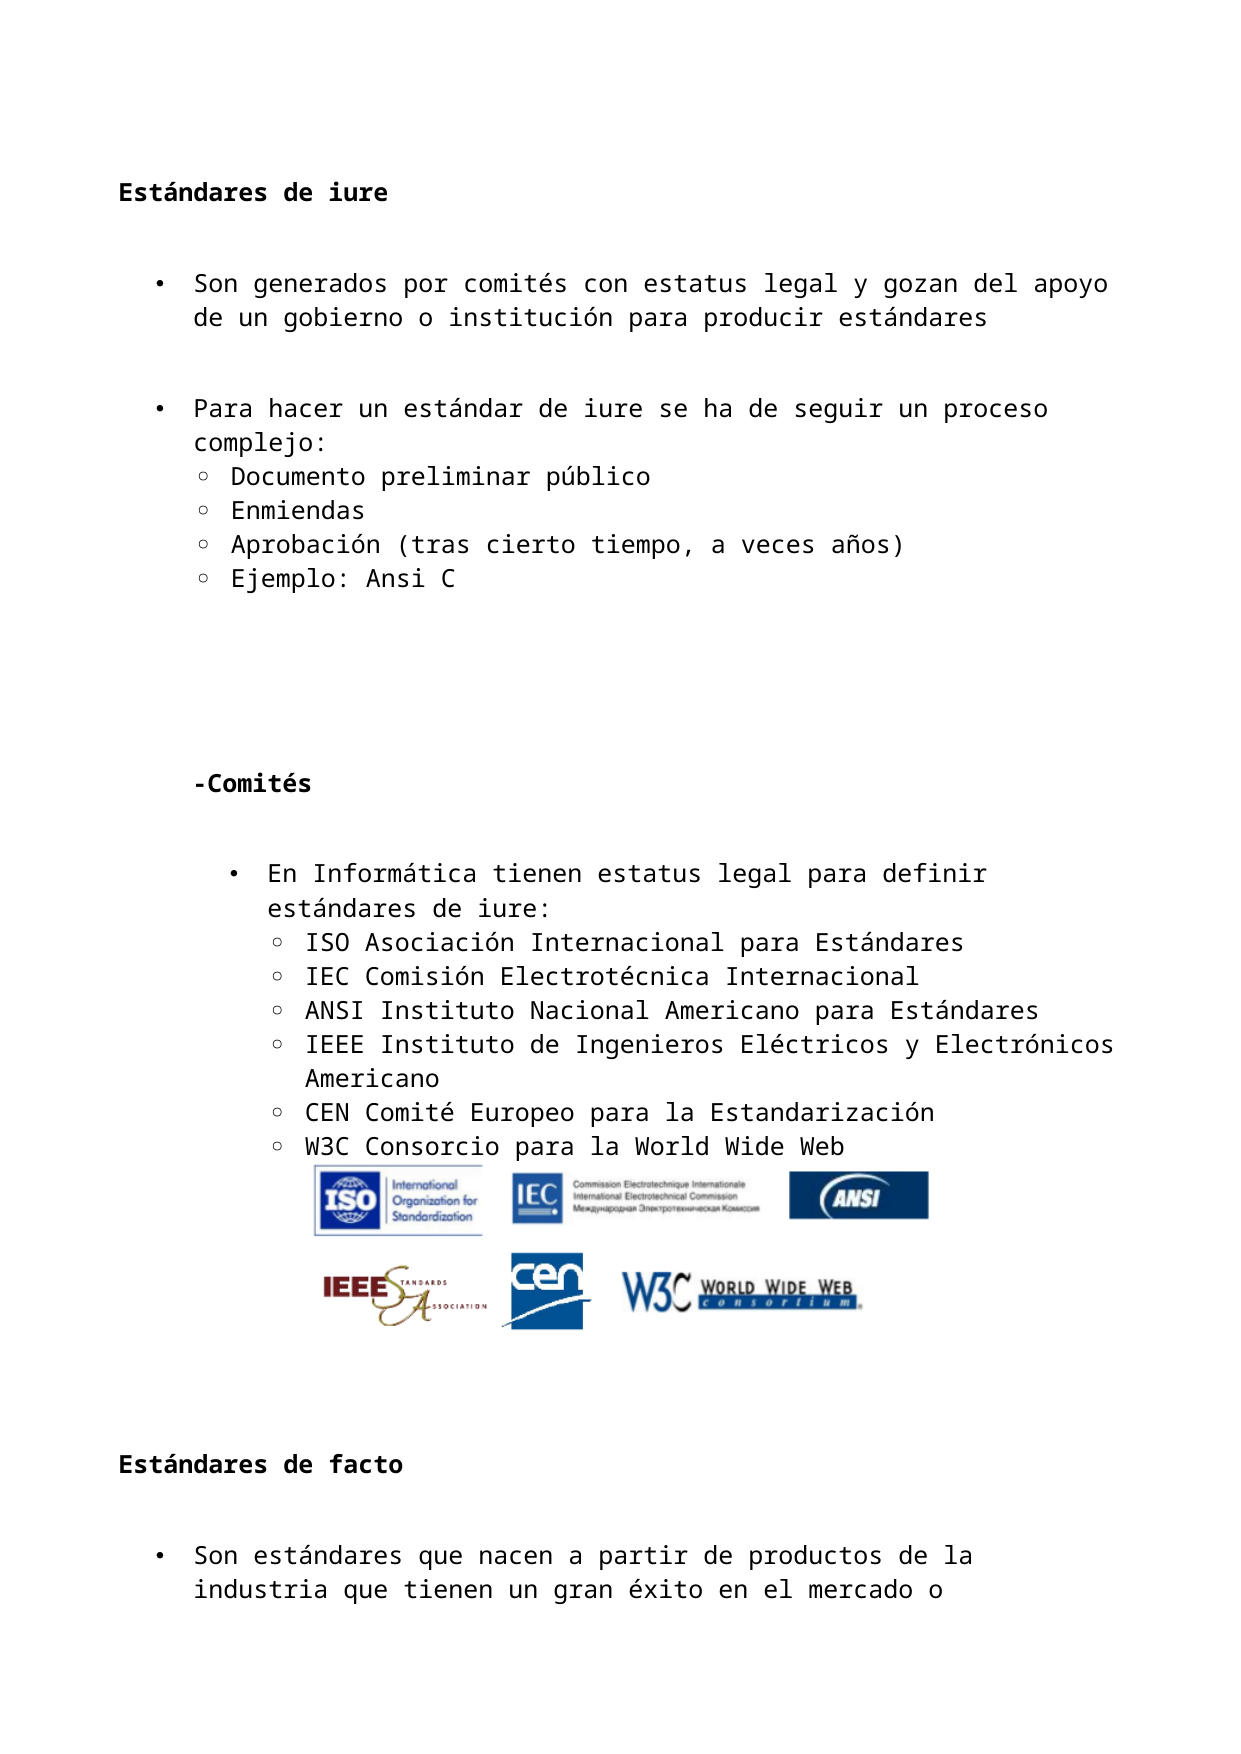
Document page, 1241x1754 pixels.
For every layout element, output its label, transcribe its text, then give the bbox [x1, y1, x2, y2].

list W3C Consorcio para la World Wide Web [267, 1129, 1122, 1163]
list Aprobación (tras cierto tiempo, a veces años) [193, 527, 1122, 561]
list Documento preliminar público [193, 459, 1122, 493]
picture [311, 1162, 930, 1333]
text Estándares de iure [118, 175, 1122, 209]
list Son estándares que nacen a partir de productos de la industria que tienen un gran éxito en el mercado o [156, 1537, 1122, 1606]
list CEN Comité Europeo para la Estandarización [267, 1094, 1122, 1129]
text -Comités [118, 765, 1122, 799]
list IEC Comisión Electrotécnica Internacional [267, 958, 1122, 992]
list ISO Asociación Internacional para Estándares [267, 924, 1122, 958]
list ANSI Instituto Nacional Americano para Estándares [267, 992, 1122, 1026]
list En Informática tienen estatus legal para definir estándares de iure: [229, 856, 1122, 924]
list IEEE Instituto de Ingenieros Eléctricos y Electrónicos Americano [267, 1026, 1122, 1094]
list Ejemplo: Ansi C [193, 561, 1122, 595]
list Para hacer un estándar de iure se ha de seguir un proceso complejo: [156, 391, 1122, 459]
list Enmiendas [193, 493, 1122, 527]
text Estándares de facto [118, 1447, 1122, 1481]
list Son generados por comités con estatus legal y gozan del apoyo de un gobierno o institución para producir estándares [156, 266, 1122, 334]
